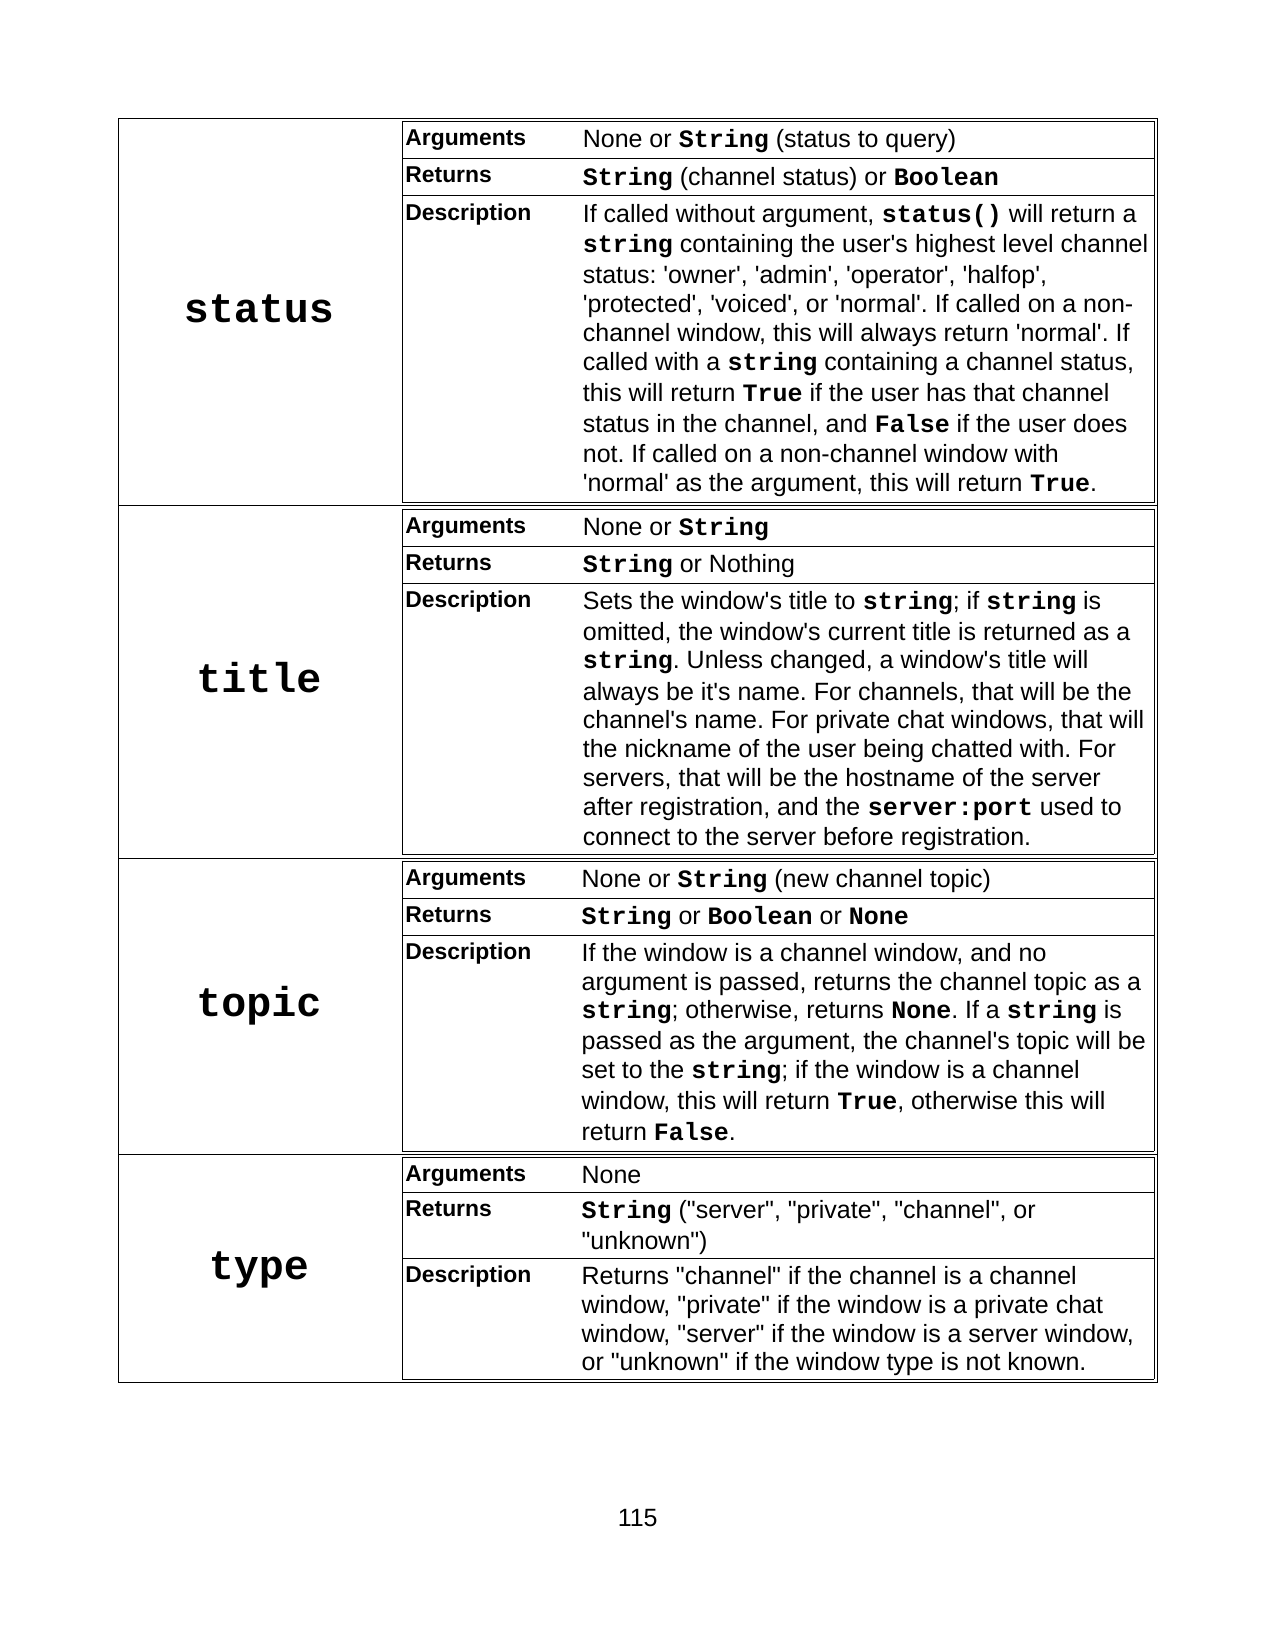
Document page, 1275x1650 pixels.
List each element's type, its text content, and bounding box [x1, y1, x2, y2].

table_header Arguments [403, 510, 580, 546]
table_cell status [119, 119, 399, 505]
table_cell Returns [403, 547, 580, 583]
table_cell [399, 506, 1157, 857]
table_cell Description [403, 196, 580, 502]
table_cell Description [403, 584, 580, 854]
table_cell Returns [403, 1193, 578, 1258]
table_header None [578, 1158, 1154, 1192]
table_cell Returns [403, 159, 580, 195]
table_header Arguments [403, 862, 578, 898]
table_header None or String (new channel topic) [578, 862, 1154, 898]
table_header None or String [580, 510, 1154, 546]
table_cell [399, 119, 1157, 505]
table_cell If called without argument, status() will return a string containing the user's highest level channel status: 'owner', 'admin', 'operator', 'halfop', 'protected', 'voiced', or 'normal'. If called on a non-channel window, this will always return 'normal'. If called with a string containing a channel status, this will return True if the user has that channel status in the channel, and False if the user does not. If called on a non-channel window with 'normal' as the argument, this will return True. [580, 196, 1154, 502]
table_cell If the window is a channel window, and no argument is passed, returns the channel topic as a string; otherwise, returns None. If a string is passed as the argument, the channel's topic will be set to the string; if the window is a channel window, this will return True, otherwise this will return False. [578, 936, 1154, 1151]
table_cell String (channel status) or Boolean [580, 159, 1154, 195]
table_cell String ("server", "private", "channel", or "unknown") [578, 1193, 1154, 1258]
table_header Arguments [403, 1158, 578, 1192]
table_cell Returns "channel" if the channel is a channel window, "private" if the window is a private chat window, "server" if the window is a server window, or "unknown" if the window type is not known. [578, 1259, 1154, 1379]
table_cell title [119, 506, 399, 857]
table_cell [399, 859, 1157, 1154]
table_cell Description [403, 936, 578, 1151]
table_cell String or Nothing [580, 547, 1154, 583]
table_header Arguments [403, 122, 580, 158]
table_cell String or Boolean or None [578, 899, 1154, 935]
table_cell Sets the window's title to string; if string is omitted, the window's current title is returned as a string. Unless changed, a window's title will always be it's name. For channels, that will be the channel's name. For private chat windows, that will the nickname of the user being chatted with. For servers, that will be the hostname of the server after registration, and the server:port used to connect to the server before registration. [580, 584, 1154, 854]
table_cell topic [119, 859, 399, 1154]
table_cell type [119, 1155, 399, 1382]
table_header None or String (status to query) [580, 122, 1154, 158]
table_cell [399, 1155, 1157, 1382]
table_cell Returns [403, 899, 578, 935]
table_cell Description [403, 1259, 578, 1379]
